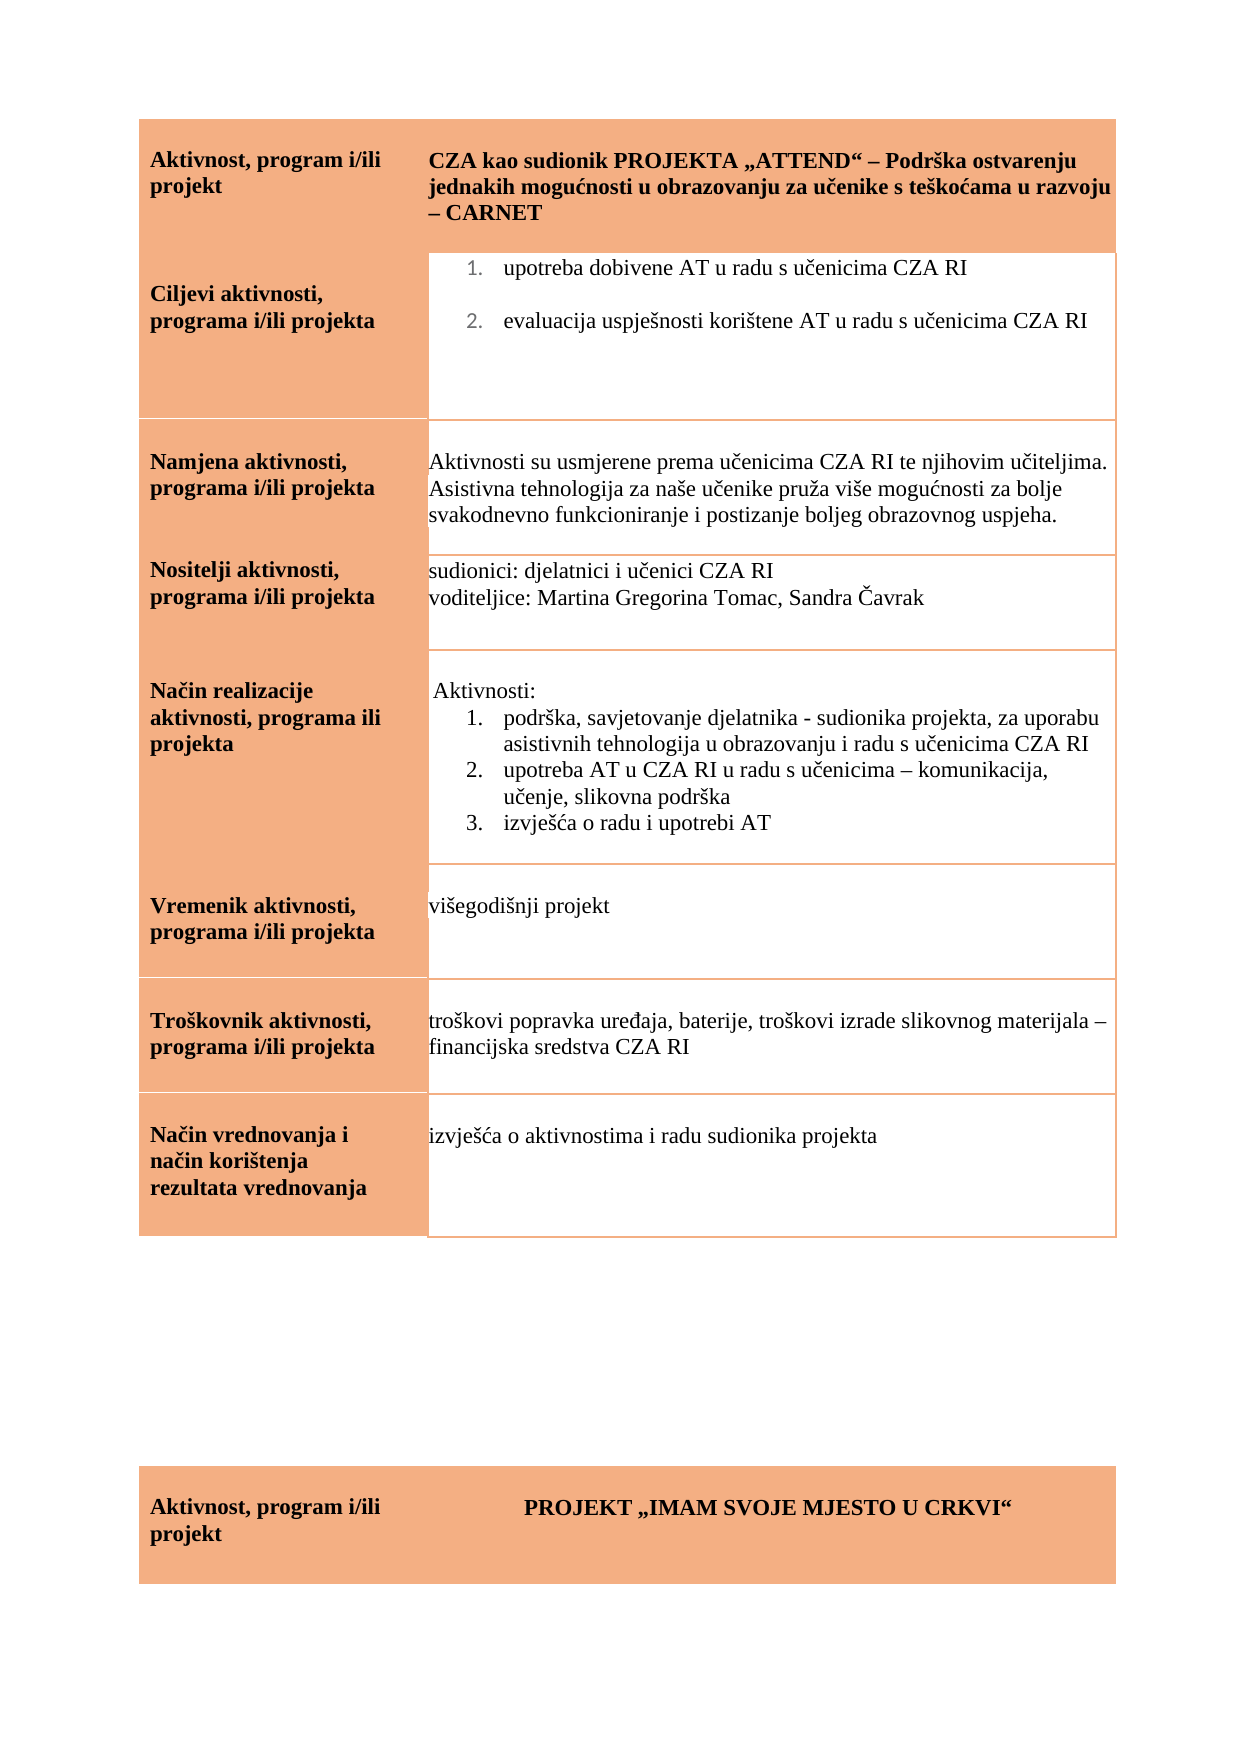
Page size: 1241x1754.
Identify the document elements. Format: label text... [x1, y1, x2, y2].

table_cell upotreba dobivene AT u radu s učenicima CZA RI evaluacija uspješnosti korištene AT u radu s učenicima CZA RI [429, 253, 1115, 418]
table_cell Vremenik aktivnosti, programa i/ili projekta [139, 863, 427, 977]
table_header Aktivnost, program i/ili projekt [139, 1466, 421, 1584]
table_header PROJEKT „IMAM SVOJE MJESTO U CRKVI“ [421, 1466, 1116, 1584]
table_header Aktivnost, program i/ili projekt [139, 119, 428, 253]
table_cell Namjena aktivnosti, programa i/ili projekta [139, 419, 427, 554]
table_cell Aktivnosti: podrška, savjetovanje djelatnika - sudionika projekta, za uporabu asistivnih tehnologija u obrazovanju i radu s učenicima CZA RI upotreba AT u CZA RI u radu s učenicima – komunikacija, učenje, slikovna podrška izvješća o radu i upotrebi AT [429, 651, 1115, 863]
table_cell izvješća o aktivnostima i radu sudionika projekta [429, 1095, 1115, 1236]
table_cell Ciljevi aktivnosti, programa i/ili projekta [139, 253, 427, 418]
table_cell Troškovnik aktivnosti, programa i/ili projekta [139, 978, 427, 1092]
table_cell troškovi popravka uređaja, baterije, troškovi izrade slikovnog materijala – financijska sredstva CZA RI [429, 980, 1115, 1092]
table_cell Način vrednovanja i način korištenja rezultata vrednovanja [139, 1093, 427, 1236]
table_cell višegodišnji projekt [429, 865, 1115, 977]
table_cell Način realizacije aktivnosti, programa ili projekta [139, 649, 427, 863]
table_cell Nositelji aktivnosti, programa i/ili projekta [139, 554, 427, 649]
table_cell sudionici: djelatnici i učenici CZA RI voditeljice: Martina Gregorina Tomac, Sandra Čavrak [429, 556, 1115, 649]
table_cell Aktivnosti su usmjerene prema učenicima CZA RI te njihovim učiteljima. Asistivna tehnologija za naše učenike pruža više mogućnosti za bolje svakodnevno funkcioniranje i postizanje boljeg obrazovnog uspjeha. [429, 421, 1115, 554]
table_header CZA kao sudionik PROJEKTA „ATTEND“ – Podrška ostvarenju jednakih mogućnosti u obrazovanju za učenike s teškoćama u razvoju – CARNET [428, 119, 1116, 253]
